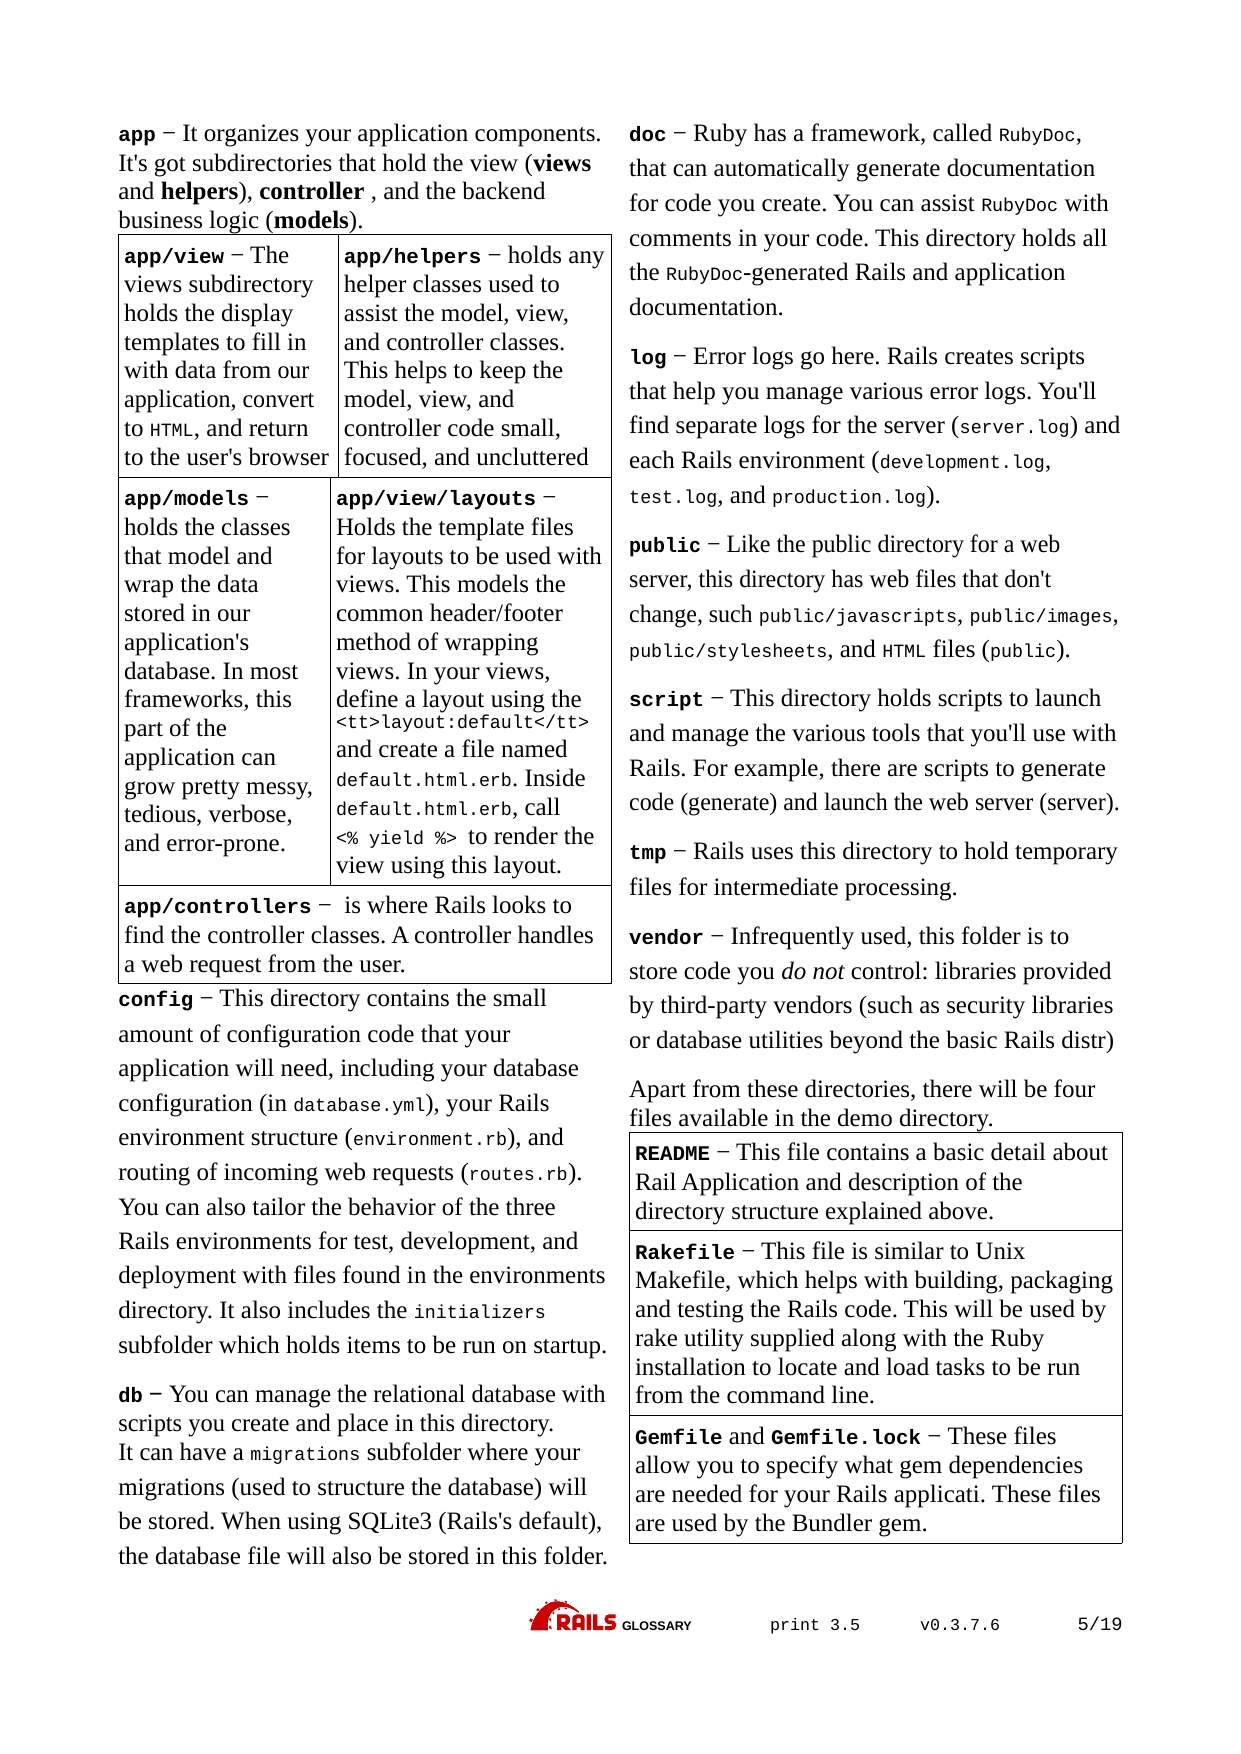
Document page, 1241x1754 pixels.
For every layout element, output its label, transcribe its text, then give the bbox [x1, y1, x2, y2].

text vendor − Infrequently used, this folder is to store code you do not control: libraries provided by third-party vendors (such as security libraries or database utilities beyond the basic Rails distr) [629, 921, 1122, 1054]
text tmp − Rails uses this directory to hold temporary files for intermediate processing. [629, 836, 1122, 900]
text db − You can manage the relational database with scripts you create and place in this directory. [118, 1379, 611, 1437]
table_cell app/view/layouts − Holds the template files for layouts to be used with views. This models the common header/footer method of wrapping views. In your views, define a layout using the <tt>layout:default</tt> and create a file named default.html.erb. Inside default.html.erb, call <% yield %> to render the view using this layout. [331, 478, 611, 884]
text config − This directory contains the small amount of configuration code that your application will need, including your database configuration (in database.yml), your Rails environment structure (environment.rb), and routing of incoming web requests (routes.rb). You can also tailor the behavior of the three Rails environments for test, development, and deployment with files found in the environments directory. It also includes the initializers subfolder which holds items to be run on startup. [118, 984, 611, 1358]
table_header app/helpers − holds any helper classes used to assist the model, view, and controller classes. This helps to keep the model, view, and controller code small, focused, and uncluttered [339, 235, 611, 477]
text log − Error logs go here. Rails creates scripts that help you manage various error logs. You'll find separate logs for the server (server.log) and each Rails environment (development.log, test.log, and production.log). [629, 341, 1122, 509]
text Apart from these directories, there will be four files available in the demo directory. [629, 1074, 1122, 1132]
table_cell app/models − holds the classes that model and wrap the data stored in our application's database. In most frameworks, this part of the application can grow pretty messy, tedious, verbose, and error-prone. [119, 478, 330, 884]
table_header app/view − The views subdirectory holds the display templates to fill in with data from our application, convert to HTML, and return to the user's browser [119, 235, 338, 477]
text script − This directory holds scripts to launch and manage the various tools that you'll use with Rails. For example, there are scripts to generate code (generate) and launch the web server (server). [629, 683, 1122, 816]
table_header README − This file contains a basic detail about Rail Application and description of the directory structure explained above. [630, 1133, 1122, 1230]
table_cell app/controllers − is where Rails looks to find the controller classes. A controller handles a web request from the user. [119, 886, 611, 983]
text app − It organizes your application components. It's got subdirectories that hold the view (views and helpers), controller , and the backend business logic (models). [118, 118, 611, 234]
text It can have a migrations subfolder where your migrations (used to structure the database) will be stored. When using SQLite3 (Rails's default), the database file will also be stored in this folder. [118, 1437, 611, 1569]
text doc − Ruby has a framework, called RubyDoc, that can automatically generate documentation for code you create. You can assist RubyDoc with comments in your code. This directory holds all the RubyDoc-generated Rails and application documentation. [629, 118, 1122, 321]
table_cell Gemfile and Gemfile.lock − These files allow you to specify what gem dependencies are needed for your Rails applicati. These files are used by the Bundler gem. [630, 1416, 1122, 1542]
table_cell Rakefile − This file is similar to Unix Makefile, which helps with building, packaging and testing the Rails code. This will be used by rake utility supplied along with the Ruby installation to locate and load tasks to be run from the command line. [630, 1231, 1122, 1415]
text public − Like the public directory for a web server, this directory has web files that don't change, such public/javascripts, public/images, public/stylesheets, and HTML files (public). [629, 529, 1122, 663]
